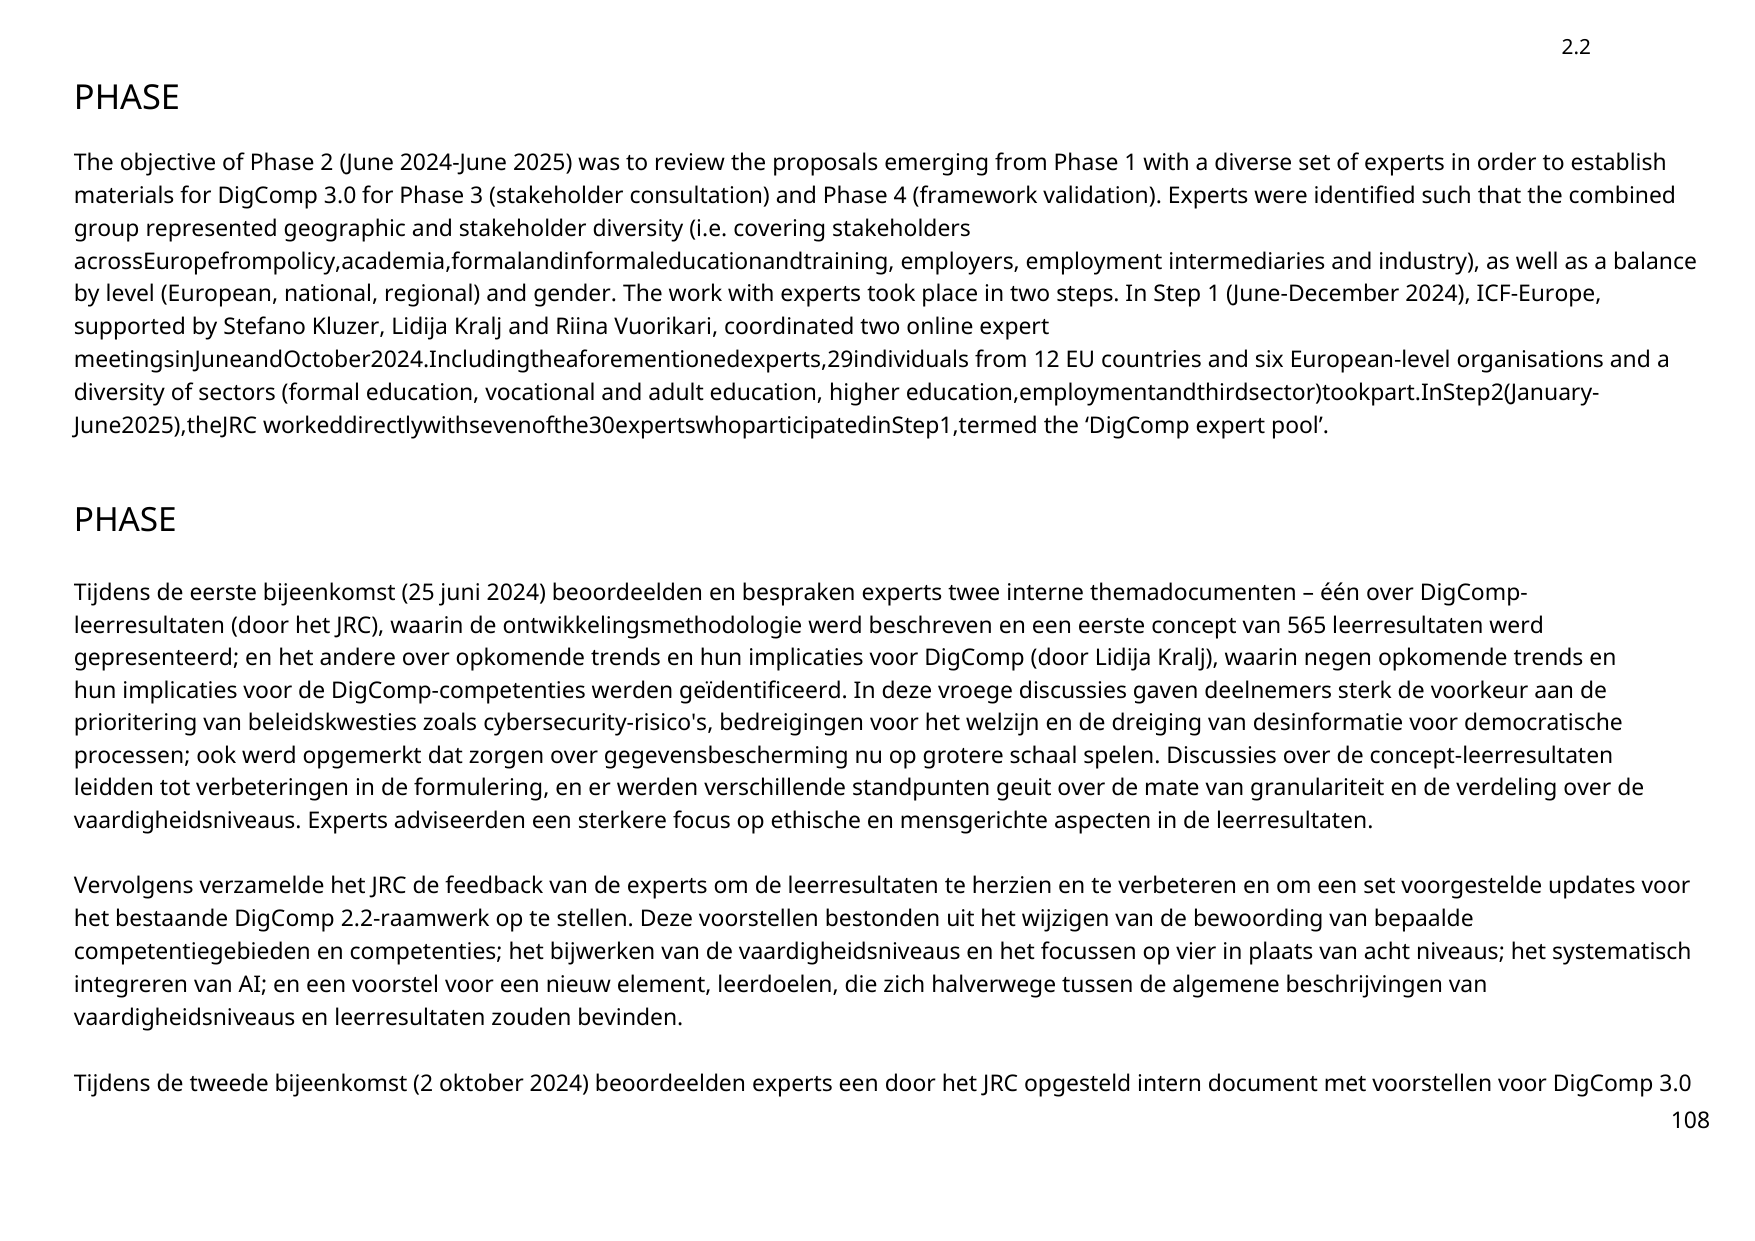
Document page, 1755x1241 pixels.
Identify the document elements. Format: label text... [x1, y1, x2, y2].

text The objective of Phase 2 (June 2024-June 2025) was to review the proposals emerging from Phase 1 with a diverse set of experts in order to establish materials for DigComp 3.0 for Phase 3 (stakeholder consultation) and Phase 4 (framework validation). Experts were identified such that the combined group represented geographic and stakeholder diversity (i.e. covering stakeholders acrossEuropefrompolicy,academia,formalandinformaleducationandtraining, employers, employment intermediaries and industry), as well as a balance by level (European, national, regional) and gender. The work with experts took place in two steps. In Step 1 (June-December 2024), ICF-Europe, supported by Stefano Kluzer, Lidija Kralj and Riina Vuorikari, coordinated two online expert meetingsinJuneandOctober2024.Includingtheaforementionedexperts,29individuals from 12 EU countries and six European-level organisations and a diversity of sectors (formal education, vocational and adult education, higher education,employmentandthirdsector)tookpart.InStep2(January-June2025),theJRC workeddirectlywithsevenofthe30expertswhoparticipatedinStep1,termed the ‘DigComp expert pool’. [74, 146, 1708, 440]
text Tijdens de tweede bijeenkomst (2 oktober 2024) beoordeelden experts een door het JRC opgesteld intern document met voorstellen voor DigComp 3.0 [74, 1066, 1702, 1098]
text Tijdens de eerste bijeenkomst (25 juni 2024) beoordeelden en bespraken experts twee interne themadocumenten – één over DigComp-leerresultaten (door het JRC), waarin de ontwikkelingsmethodologie werd beschreven en een eerste concept van 565 leerresultaten werd gepresenteerd; en het andere over opkomende trends en hun implicaties voor DigComp (door Lidija Kralj), waarin negen opkomende trends en hun implicaties voor de DigComp-competenties werden geïdentificeerd. In deze vroege discussies gaven deelnemers sterk de voorkeur aan de prioritering van beleidskwesties zoals cybersecurity-risico's, bedreigingen voor het welzijn en de dreiging van desinformatie voor democratische processen; ook werd opgemerkt dat zorgen over gegevensbescherming nu op grotere schaal spelen. Discussies over de concept-leerresultaten leidden tot verbeteringen in de formulering, en er werden verschillende standpunten geuit over de mate van granulariteit en de verdeling over de vaardigheidsniveaus. Experts adviseerden een sterkere focus op ethische en mensgerichte aspecten in de leerresultaten. [74, 576, 1648, 835]
text Vervolgens verzamelde het JRC de feedback van de experts om de leerresultaten te herzien en te verbeteren en om een set voorgestelde updates voor het bestaande DigComp 2.2-raamwerk op te stellen. Deze voorstellen bestonden uit het wijzigen van de bewoording van bepaalde competentiegebieden en competenties; het bijwerken van de vaardigheidsniveaus en het focussen op vier in plaats van acht niveaus; het systematisch integreren van AI; en een voorstel voor een nieuw element, leerdoelen, die zich halverwege tussen de algemene beschrijvingen van vaardigheidsniveaus en leerresultaten zouden bevinden. [74, 869, 1710, 1032]
subtitle PHASE [74, 82, 1710, 116]
subtitle PHASE [74, 495, 1710, 541]
